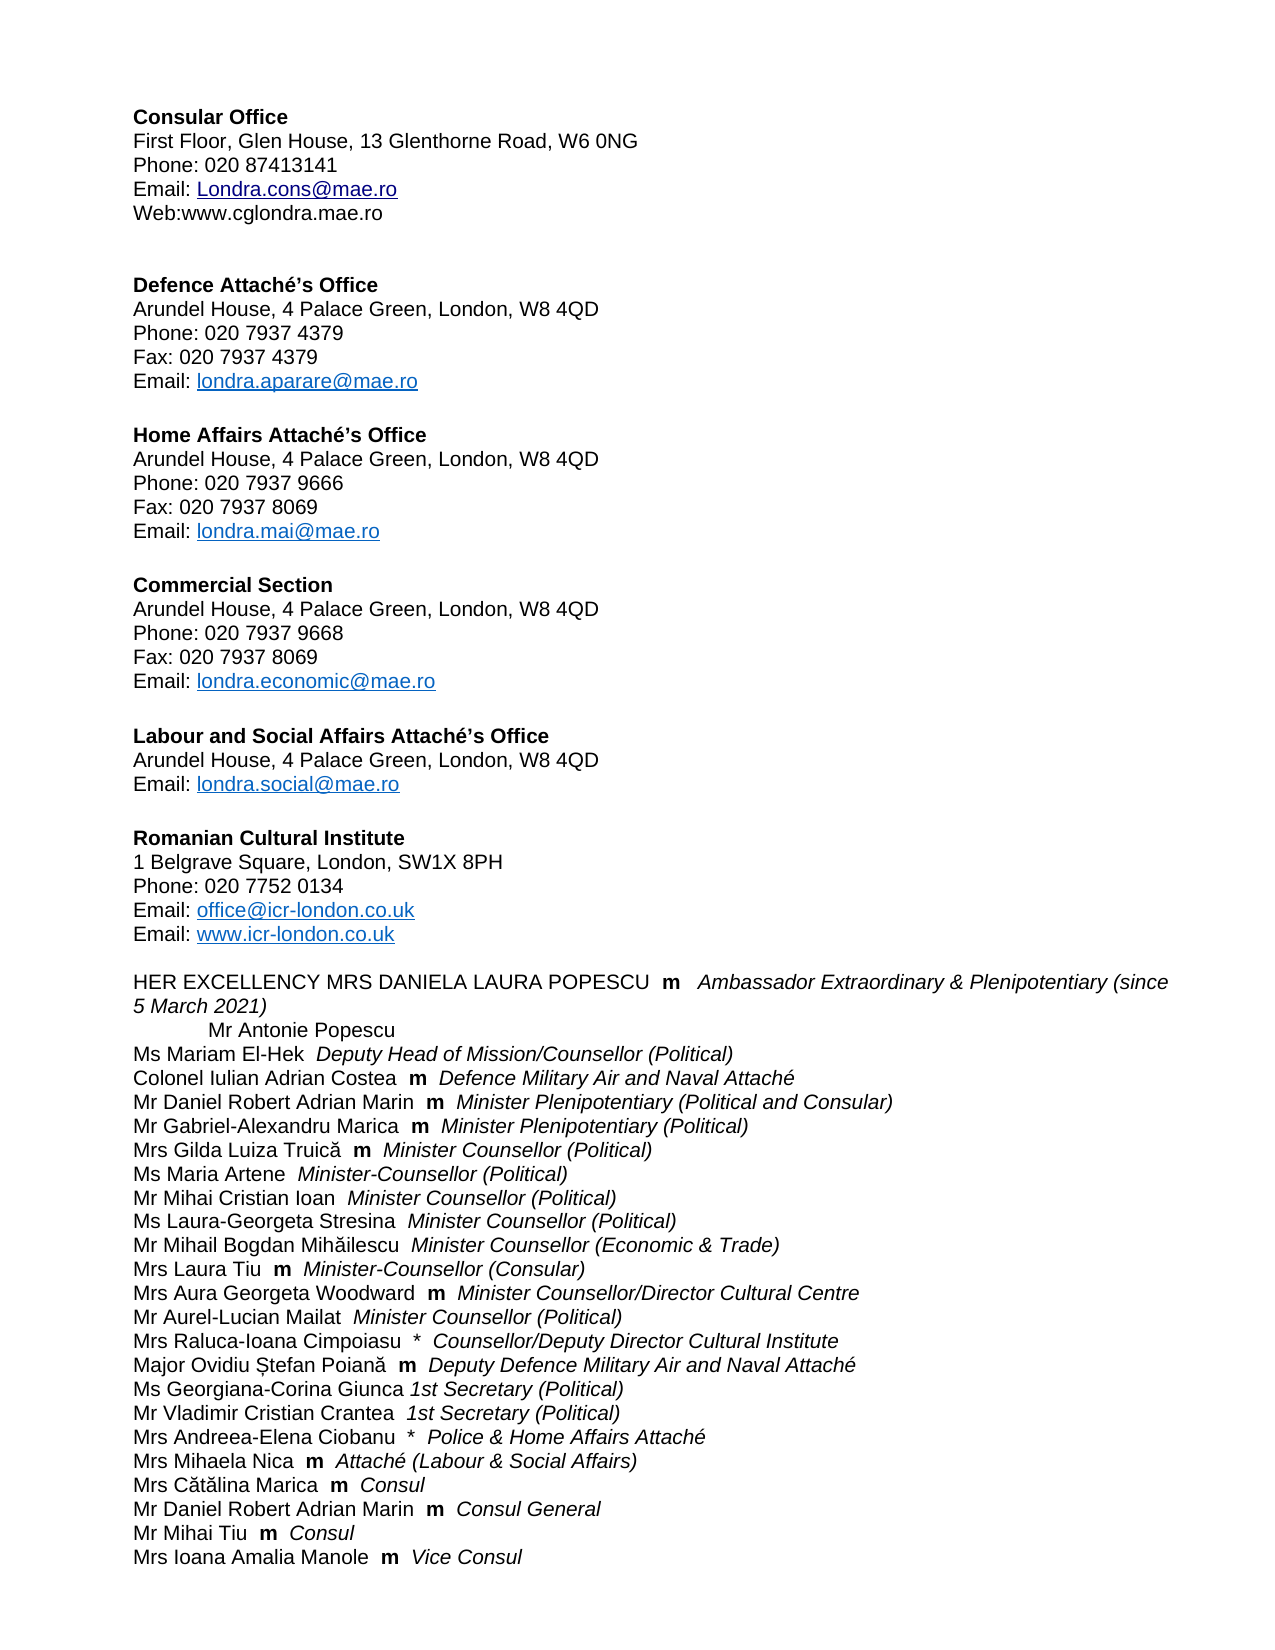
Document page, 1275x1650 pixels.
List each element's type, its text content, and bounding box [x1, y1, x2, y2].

text Email: Londra.cons@mae.ro [133, 177, 1181, 201]
text Arundel House, 4 Palace Green, London, W8 4QD [133, 447, 1181, 471]
text Phone: 020 87413141 [133, 153, 1181, 177]
text Fax: 020 7937 8069 [133, 645, 1181, 669]
text Consular Office [133, 105, 1181, 129]
text HER EXCELLENCY MRS DANIELA LAURA POPESCU m Ambassador Extraordinary & Plenipotentiary (since 5 March 2021) [133, 970, 1181, 1018]
text Mrs Cătălina Marica m Consul [133, 1473, 1181, 1497]
text Labour and Social Affairs Attaché’s Office [133, 723, 1181, 747]
text 1 Belgrave Square, London, SW1X 8PH [133, 850, 1181, 874]
text Ms Georgiana-Corina Giunca 1st Secretary (Political) [133, 1377, 1181, 1401]
text Mrs Laura Tiu m Minister-Counsellor (Consular) [133, 1257, 1181, 1281]
text Phone: 020 7937 9668 [133, 621, 1181, 645]
text Email: londra.mai@mae.ro [133, 519, 1181, 543]
text Mr Antonie Popescu [133, 1018, 1181, 1042]
text Web:www.cglondra.mae.ro [133, 201, 1181, 225]
text Mr Mihai Tiu m Consul [133, 1521, 1181, 1545]
text Ms Maria Artene Minister-Counsellor (Political) [133, 1161, 1181, 1185]
text Mrs Raluca-Ioana Cimpoiasu * Counsellor/Deputy Director Cultural Institute [133, 1329, 1181, 1353]
text Email: londra.aparare@mae.ro [133, 368, 1181, 392]
text Romanian Cultural Institute [133, 826, 1181, 850]
text Arundel House, 4 Palace Green, London, W8 4QD [133, 597, 1181, 621]
text Arundel House, 4 Palace Green, London, W8 4QD [133, 297, 1181, 321]
text Mr Gabriel-Alexandru Marica m Minister Plenipotentiary (Political) [133, 1113, 1181, 1137]
text Phone: 020 7937 4379 [133, 321, 1181, 344]
text Commercial Section [133, 573, 1181, 597]
text Mr Mihail Bogdan Mihăilescu Minister Counsellor (Economic & Trade) [133, 1233, 1181, 1257]
text Email: londra.economic@mae.ro [133, 669, 1181, 693]
text Mr Daniel Robert Adrian Marin m Consul General [133, 1497, 1181, 1521]
text Email: londra.social@mae.ro [133, 771, 1181, 795]
text Mr Aurel-Lucian Mailat Minister Counsellor (Political) [133, 1305, 1181, 1329]
text Home Affairs Attaché’s Office [133, 423, 1181, 447]
text Email: www.icr-london.co.uk [133, 922, 1181, 946]
text Mrs Mihaela Nica m Attaché (Labour & Social Affairs) [133, 1449, 1181, 1473]
text Fax: 020 7937 4379 [133, 344, 1181, 368]
text Mr Vladimir Cristian Crantea 1st Secretary (Political) [133, 1401, 1181, 1425]
text Mr Daniel Robert Adrian Marin m Minister Plenipotentiary (Political and Consular) [133, 1089, 1181, 1113]
text Colonel Iulian Adrian Costea m Defence Military Air and Naval Attaché [133, 1066, 1181, 1089]
text Arundel House, 4 Palace Green, London, W8 4QD [133, 747, 1181, 771]
text Email: office@icr-london.co.uk [133, 898, 1181, 922]
text Mrs Gilda Luiza Truică m Minister Counsellor (Political) [133, 1137, 1181, 1161]
text First Floor, Glen House, 13 Glenthorne Road, W6 0NG [133, 129, 1181, 153]
text Ms Laura-Georgeta Stresina Minister Counsellor (Political) [133, 1209, 1181, 1233]
text Phone: 020 7752 0134 [133, 874, 1181, 898]
text Mr Mihai Cristian Ioan Minister Counsellor (Political) [133, 1185, 1181, 1209]
text Fax: 020 7937 8069 [133, 495, 1181, 519]
text Defence Attaché’s Office [133, 273, 1181, 297]
text Ms Mariam El-Hek Deputy Head of Mission/Counsellor (Political) [133, 1042, 1181, 1066]
text Mrs Ioana Amalia Manole m Vice Consul [133, 1545, 1181, 1569]
text Mrs Andreea-Elena Ciobanu * Police & Home Affairs Attaché [133, 1425, 1181, 1449]
text Phone: 020 7937 9666 [133, 471, 1181, 495]
text Major Ovidiu Ștefan Poiană m Deputy Defence Military Air and Naval Attaché [133, 1353, 1181, 1377]
text Mrs Aura Georgeta Woodward m Minister Counsellor/Director Cultural Centre [133, 1281, 1181, 1305]
